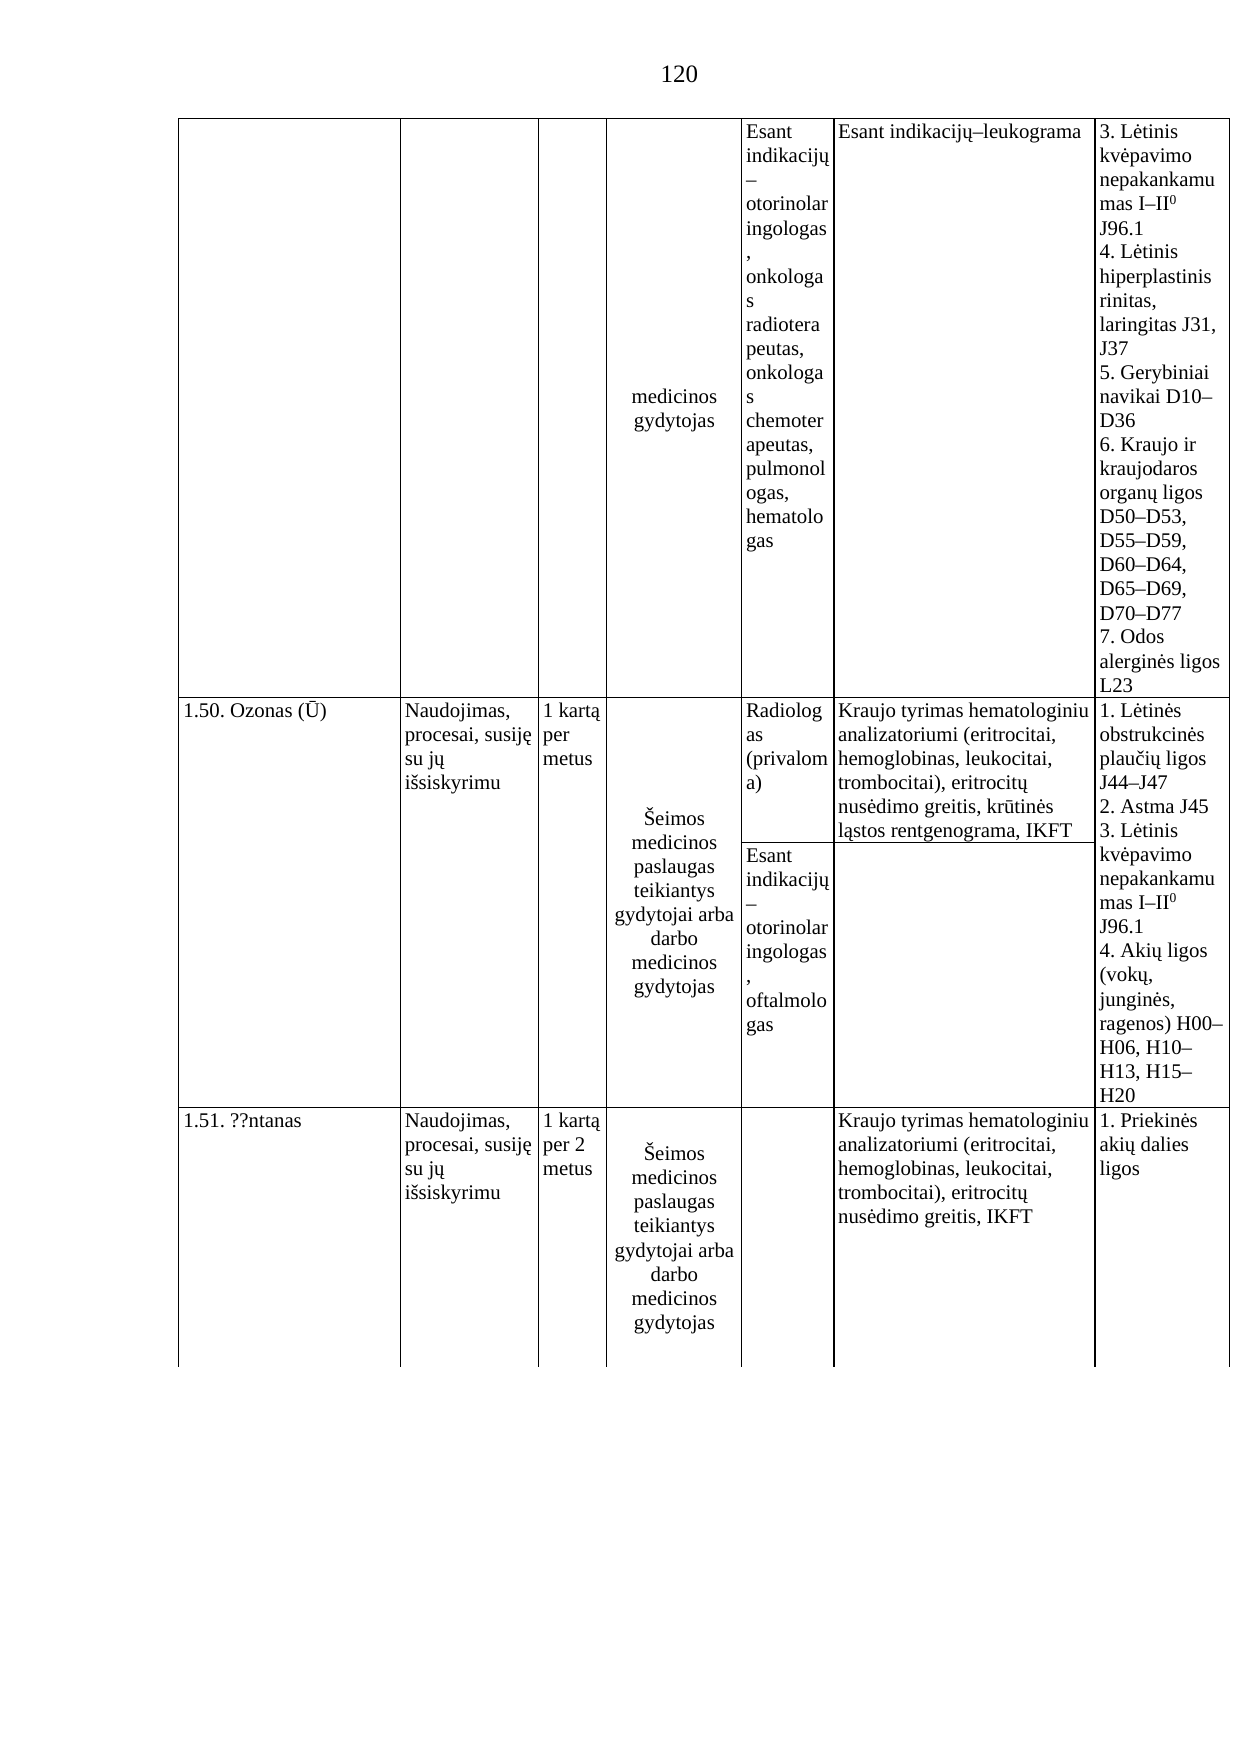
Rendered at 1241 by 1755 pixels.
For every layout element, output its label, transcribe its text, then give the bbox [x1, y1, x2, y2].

table_cell Radiologas (privaloma) [742, 698, 833, 842]
table_cell Šeimos medicinos paslaugas teikiantys gydytojai arba darbo medicinos gydytojas [607, 698, 741, 1107]
table_cell [835, 843, 1094, 1107]
table_cell [742, 1108, 833, 1367]
table_cell 1. Priekinės akių dalies ligos [1096, 1108, 1229, 1367]
table_cell 1 kartą per metus [539, 698, 606, 1107]
table_cell Esant indikacijų–leukograma [835, 119, 1094, 697]
table_cell Naudojimas, procesai, susiję su jų išsiskyrimu [401, 698, 538, 1107]
table_cell Esant indikacijų – otorinolaringologas, oftalmologas [742, 843, 833, 1107]
table_cell Naudojimas, procesai, susiję su jų išsiskyrimu [401, 1108, 538, 1367]
table_cell Esant indikacijų – otorinolaringologas, onkologas radioterapeutas, onkologas chemoterapeutas, pulmonologas, hematologas [742, 119, 833, 697]
table_cell medicinos gydytojas [607, 119, 741, 697]
table_cell 1 kartą per 2 metus [539, 1108, 606, 1367]
table_cell [539, 119, 606, 697]
table_cell [170, 1107, 178, 1367]
table_cell [170, 118, 178, 697]
table_cell Šeimos medicinos paslaugas teikiantys gydytojai arba darbo medicinos gydytojas [607, 1108, 741, 1367]
table_cell [401, 119, 538, 697]
table_cell Kraujo tyrimas hematologiniu analizatoriumi (eritrocitai, hemoglobinas, leukocitai, trombocitai), eritrocitų nusėdimo greitis, IKFT [835, 1108, 1094, 1367]
table_cell 1. Lėtinės obstrukcinės plaučių ligos J44–J47 2. Astma J45 3. Lėtinis kvėpavimo nepakankamumas I–II0 J96.1 4. Akių ligos (vokų, junginės, ragenos) H00–H06, H10–H13, H15–H20 [1096, 698, 1229, 1107]
table_cell 3. Lėtinis kvėpavimo nepakankamumas I–II0 J96.1 4. Lėtinis hiperplastinis rinitas, laringitas J31, J37 5. Gerybiniai navikai D10–D36 6. Kraujo ir kraujodaros organų ligos D50–D53, D55–D59, D60–D64, D65–D69, D70–D77 7. Odos alerginės ligos L23 [1096, 119, 1229, 697]
table_cell [170, 842, 178, 1107]
table_cell 1.51. ??ntanas [179, 1108, 400, 1367]
table_cell Kraujo tyrimas hematologiniu analizatoriumi (eritrocitai, hemoglobinas, leukocitai, trombocitai), eritrocitų nusėdimo greitis, krūtinės ląstos rentgenograma, IKFT [835, 698, 1094, 842]
table_cell [170, 697, 178, 842]
table_cell 1.50. Ozonas (Ū) [179, 698, 400, 1107]
table_cell [179, 119, 400, 697]
